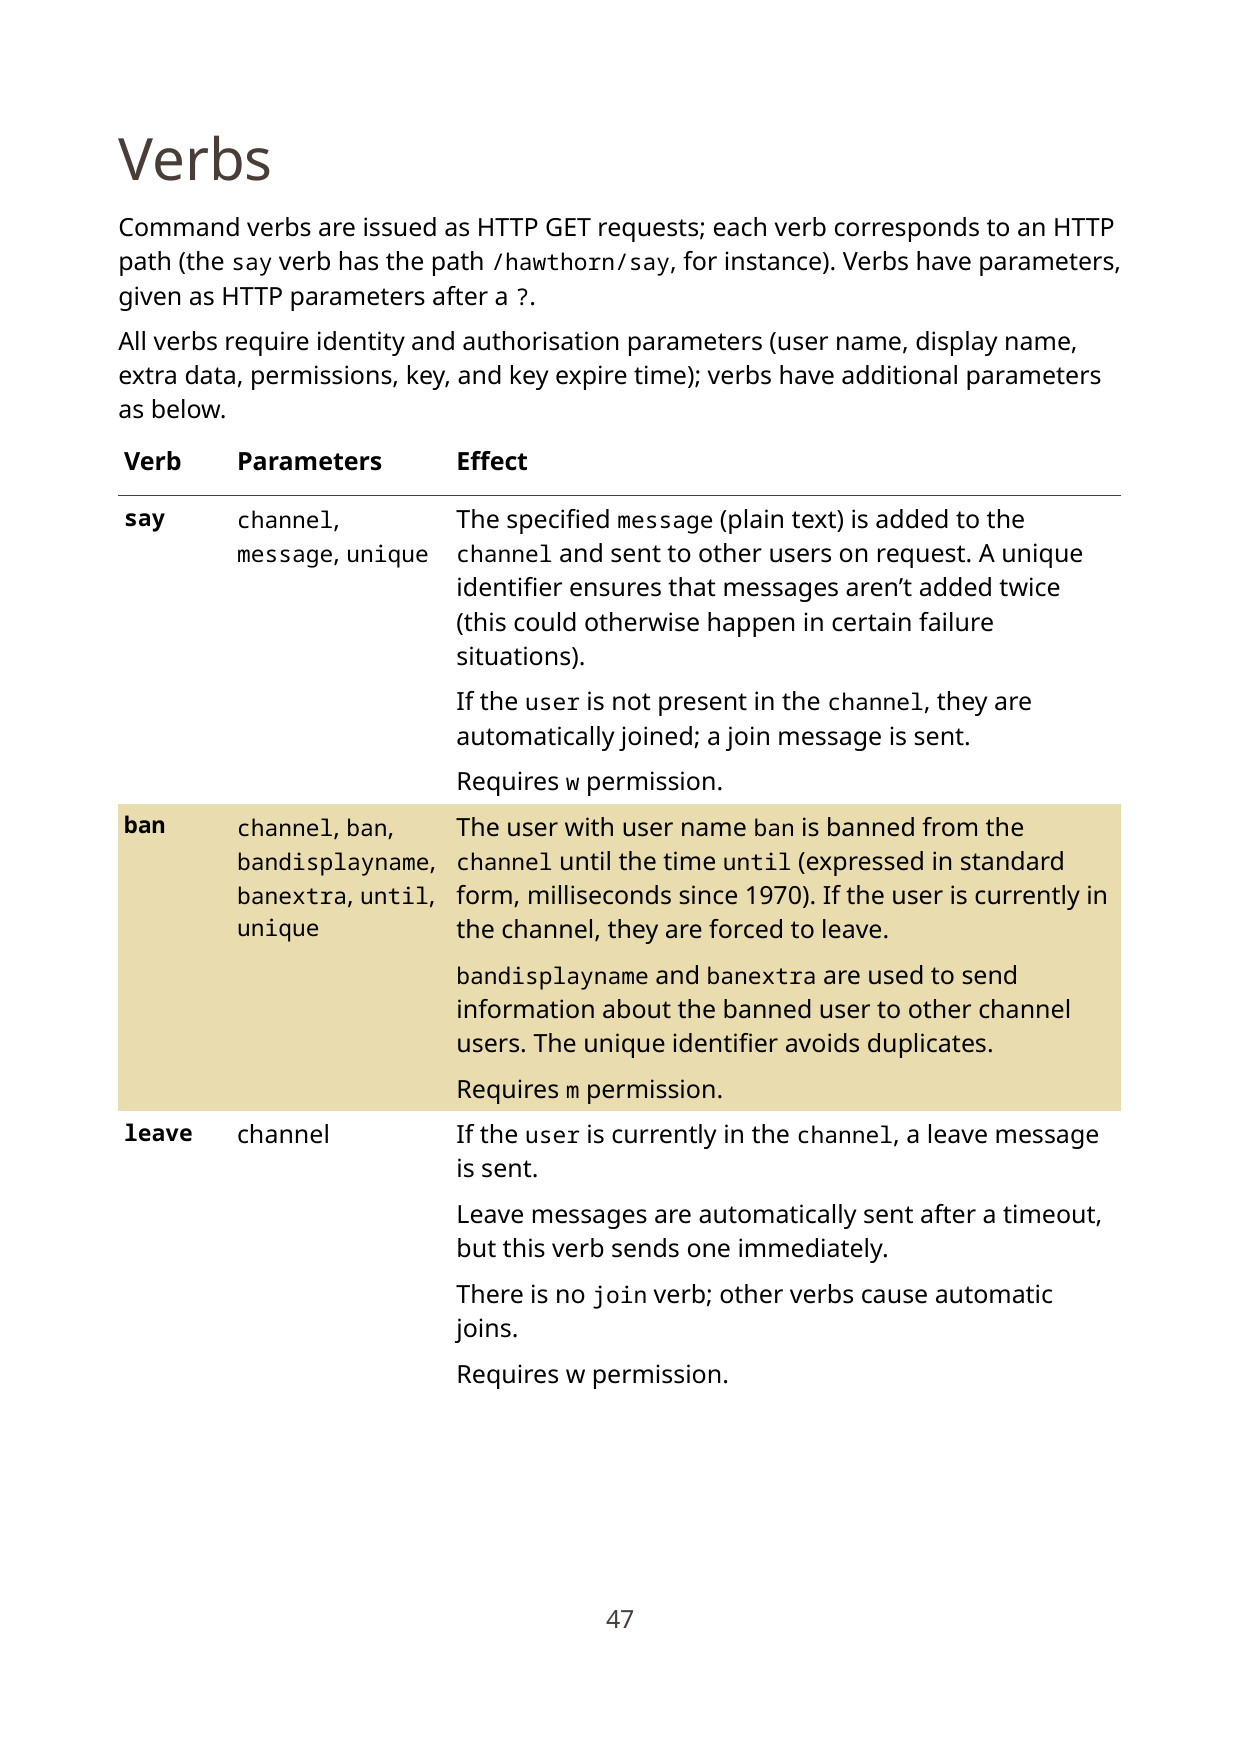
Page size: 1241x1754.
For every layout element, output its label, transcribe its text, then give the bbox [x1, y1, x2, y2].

table_cell channel, message, unique [231, 496, 450, 804]
table_cell The specified message (plain text) is added to the channel and sent to other users on request. A unique identifier ensures that messages aren’t added twice (this could otherwise happen in certain failure situations). If the user is not present in the channel, they are automatically joined; a join message is sent. Requires w permission. [450, 496, 1121, 804]
table_cell ban [118, 804, 231, 1111]
table_header Effect [450, 438, 1121, 495]
table_cell channel [231, 1111, 450, 1396]
text Command verbs are issued as HTTP GET requests; each verb corresponds to an HTTP path (the say verb has the path /hawthorn/say, for instance). Verbs have parameters, given as HTTP parameters after a ?. [118, 210, 1122, 312]
table_cell channel, ban, bandisplayname, banextra, until, unique [231, 804, 450, 1111]
table_header Verb [118, 438, 231, 495]
table_cell leave [118, 1111, 231, 1396]
table_cell say [118, 496, 231, 804]
table_cell If the user is currently in the channel, a leave message is sent. Leave messages are automatically sent after a timeout, but this verb sends one immediately. There is no join verb; other verbs cause automatic joins. Requires w permission. [450, 1111, 1121, 1396]
table_header Parameters [231, 438, 450, 495]
table_cell The user with user name ban is banned from the channel until the time until (expressed in standard form, milliseconds since 1970). If the user is currently in the channel, they are forced to leave. bandisplayname and banextra are used to send information about the banned user to other channel users. The unique identifier avoids duplicates. Requires m permission. [450, 804, 1121, 1111]
subtitle Verbs [118, 118, 1122, 198]
text All verbs require identity and authorisation parameters (user name, display name, extra data, permissions, key, and key expire time); verbs have additional parameters as below. [118, 324, 1122, 426]
